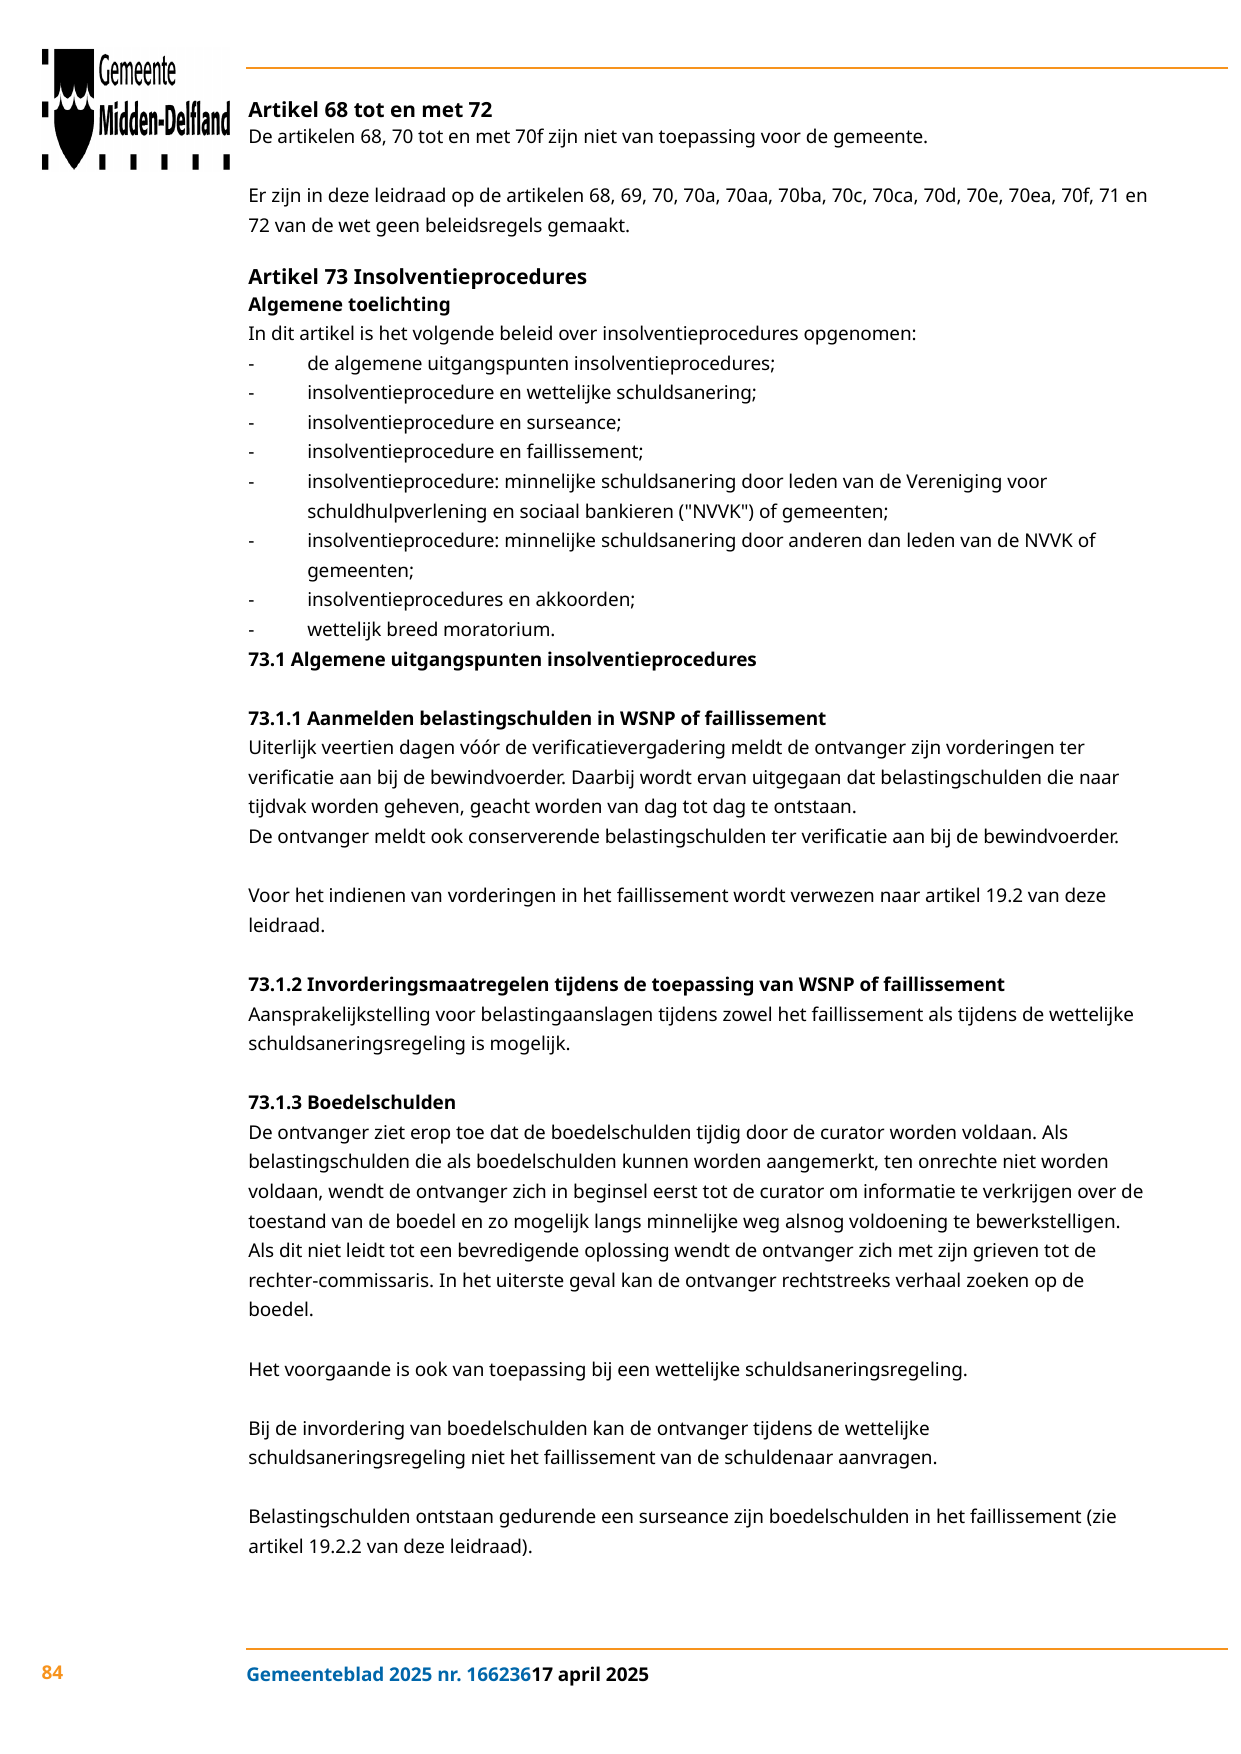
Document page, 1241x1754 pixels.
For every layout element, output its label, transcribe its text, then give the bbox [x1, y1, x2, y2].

text Het voorgaande is ook van toepassing bij een wettelijke schuldsaneringsregeling. [248, 1356, 1152, 1382]
text Artikel 73 Insolventieprocedures [248, 262, 1152, 291]
picture [41, 47, 231, 172]
text Artikel 68 tot en met 72 [248, 95, 1152, 123]
list insolventieprocedure en wettelijke schuldsanering; [248, 379, 1152, 405]
text De artikelen 68, 70 tot en met 70f zijn niet van toepassing voor de gemeente. [248, 123, 1152, 149]
text Algemene toelichting [248, 291, 1152, 317]
list insolventieprocedure: minnelijke schuldsanering door anderen dan leden van de NVVK of gemeenten; [248, 527, 1152, 583]
list insolventieprocedure en faillissement; [248, 439, 1152, 464]
text 73.1.3 Boedelschulden [248, 1089, 1152, 1115]
text 73.1.2 Invorderingsmaatregelen tijdens de toepassing van WSNP of faillissement [248, 971, 1152, 997]
text Er zijn in deze leidraad op de artikelen 68, 69, 70, 70a, 70aa, 70ba, 70c, 70ca, 70d, 70e, 70ea, 70f, 71 en 72 van de wet geen beleidsregels gemaakt. [248, 182, 1152, 238]
list insolventieprocedures en akkoorden; [248, 587, 1152, 612]
list insolventieprocedure en surseance; [248, 409, 1152, 435]
list wettelijk breed moratorium. [248, 616, 1152, 642]
list insolventieprocedure: minnelijke schuldsanering door leden van de Vereniging voor schuldhulpverlening en sociaal bankieren ("NVVK") of gemeenten; [248, 468, 1152, 524]
text 73.1 Algemene uitgangspunten insolventieprocedures [248, 646, 1152, 672]
text Bij de invordering van boedelschulden kan de ontvanger tijdens de wettelijke schuldsaneringsregeling niet het faillissement van de schuldenaar aanvragen. [248, 1415, 1152, 1470]
text De ontvanger meldt ook conserverende belastingschulden ter verificatie aan bij de bewindvoerder. [248, 823, 1152, 849]
text Aansprakelijkstelling voor belastingaanslagen tijdens zowel het faillissement als tijdens de wettelijke schuldsaneringsregeling is mogelijk. [248, 1001, 1152, 1056]
text Uiterlijk veertien dagen vóór de verificatievergadering meldt de ontvanger zijn vorderingen ter verificatie aan bij de bewindvoerder. Daarbij wordt ervan uitgegaan dat belastingschulden die naar tijdvak worden geheven, geacht worden van dag tot dag te ontstaan. [248, 734, 1152, 819]
text 73.1.1 Aanmelden belastingschulden in WSNP of faillissement [248, 705, 1152, 731]
list de algemene uitgangspunten insolventieprocedures; [248, 350, 1152, 376]
text Belastingschulden ontstaan gedurende een surseance zijn boedelschulden in het faillissement (zie artikel 19.2.2 van deze leidraad). [248, 1504, 1152, 1559]
text De ontvanger ziet erop toe dat de boedelschulden tijdig door de curator worden voldaan. Als belastingschulden die als boedelschulden kunnen worden aangemerkt, ten onrechte niet worden voldaan, wendt de ontvanger zich in beginsel eerst tot de curator om informatie te verkrijgen over de toestand van de boedel en zo mogelijk langs minnelijke weg alsnog voldoening te bewerkstelligen. Als dit niet leidt tot een bevredigende oplossing wendt de ontvanger zich met zijn grieven tot de rechter-commissaris. In het uiterste geval kan de ontvanger rechtstreeks verhaal zoeken op de boedel. [248, 1119, 1152, 1322]
text In dit artikel is het volgende beleid over insolventieprocedures opgenomen: [248, 320, 1152, 346]
text Voor het indienen van vorderingen in het faillissement wordt verwezen naar artikel 19.2 van deze leidraad. [248, 882, 1152, 938]
